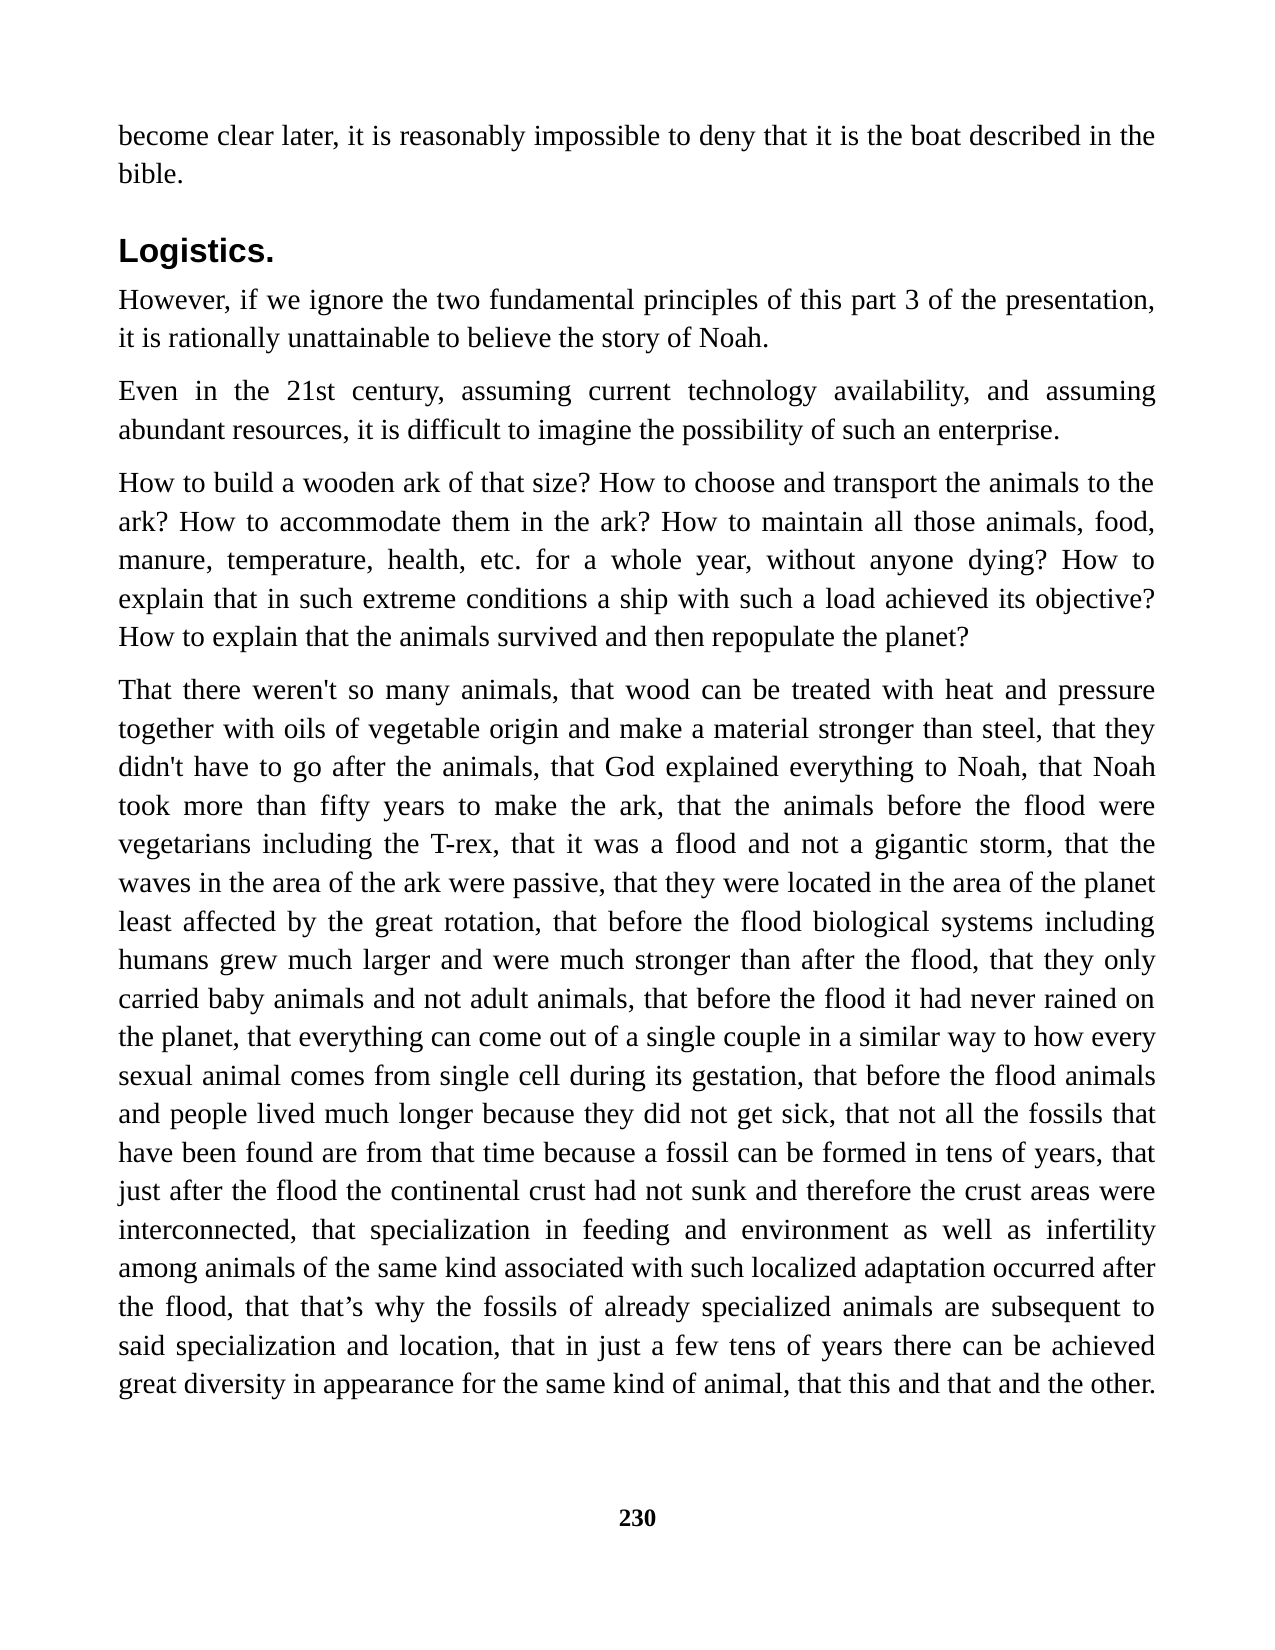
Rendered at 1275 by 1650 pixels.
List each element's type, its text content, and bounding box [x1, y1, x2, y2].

text become clear later, it is reasonably impossible to deny that it is the boat described in the bible. [118, 118, 1157, 190]
text However, if we ignore the two fundamental principles of this part 3 of the presentation, it is rationally unattainable to believe the story of Noah. [118, 282, 1157, 354]
text How to build a wooden ark of that size? How to choose and transport the animals to the ark? How to accommodate them in the ark? How to maintain all those animals, food, manure, temperature, health, etc. for a whole year, without anyone dying? How to explain that in such extreme conditions a ship with such a load achieved its objective? How to explain that the animals survived and then repopulate the planet? [118, 465, 1157, 653]
text Even in the 21st century, assuming current technology availability, and assuming abundant resources, it is difficult to imagine the possibility of such an enterprise. [118, 373, 1157, 446]
text That there weren't so many animals, that wood can be treated with heat and pressure together with oils of vegetable origin and make a material stronger than steel, that they didn't have to go after the animals, that God explained everything to Noah, that Noah took more than fifty years to make the ark, that the animals before the flood were vegetarians including the T-rex, that it was a flood and not a gigantic storm, that the waves in the area of the ark were passive, that they were located in the area of the planet least affected by the great rotation, that before the flood biological systems including humans grew much larger and were much stronger than after the flood, that they only carried baby animals and not adult animals, that before the flood it had never rained on the planet, that everything can come out of a single couple in a similar way to how every sexual animal comes from single cell during its gestation, that before the flood animals and people lived much longer because they did not get sick, that not all the fossils that have been found are from that time because a fossil can be formed in tens of years, that just after the flood the continental crust had not sunk and therefore the crust areas were interconnected, that specialization in feeding and environment as well as infertility among animals of the same kind associated with such localized adaptation occurred after the flood, that that’s why the fossils of already specialized animals are subsequent to said specialization and location, that in just a few tens of years there can be achieved great diversity in appearance for the same kind of animal, that this and that and the other. [118, 672, 1157, 1400]
subtitle Logistics. [118, 231, 1157, 269]
